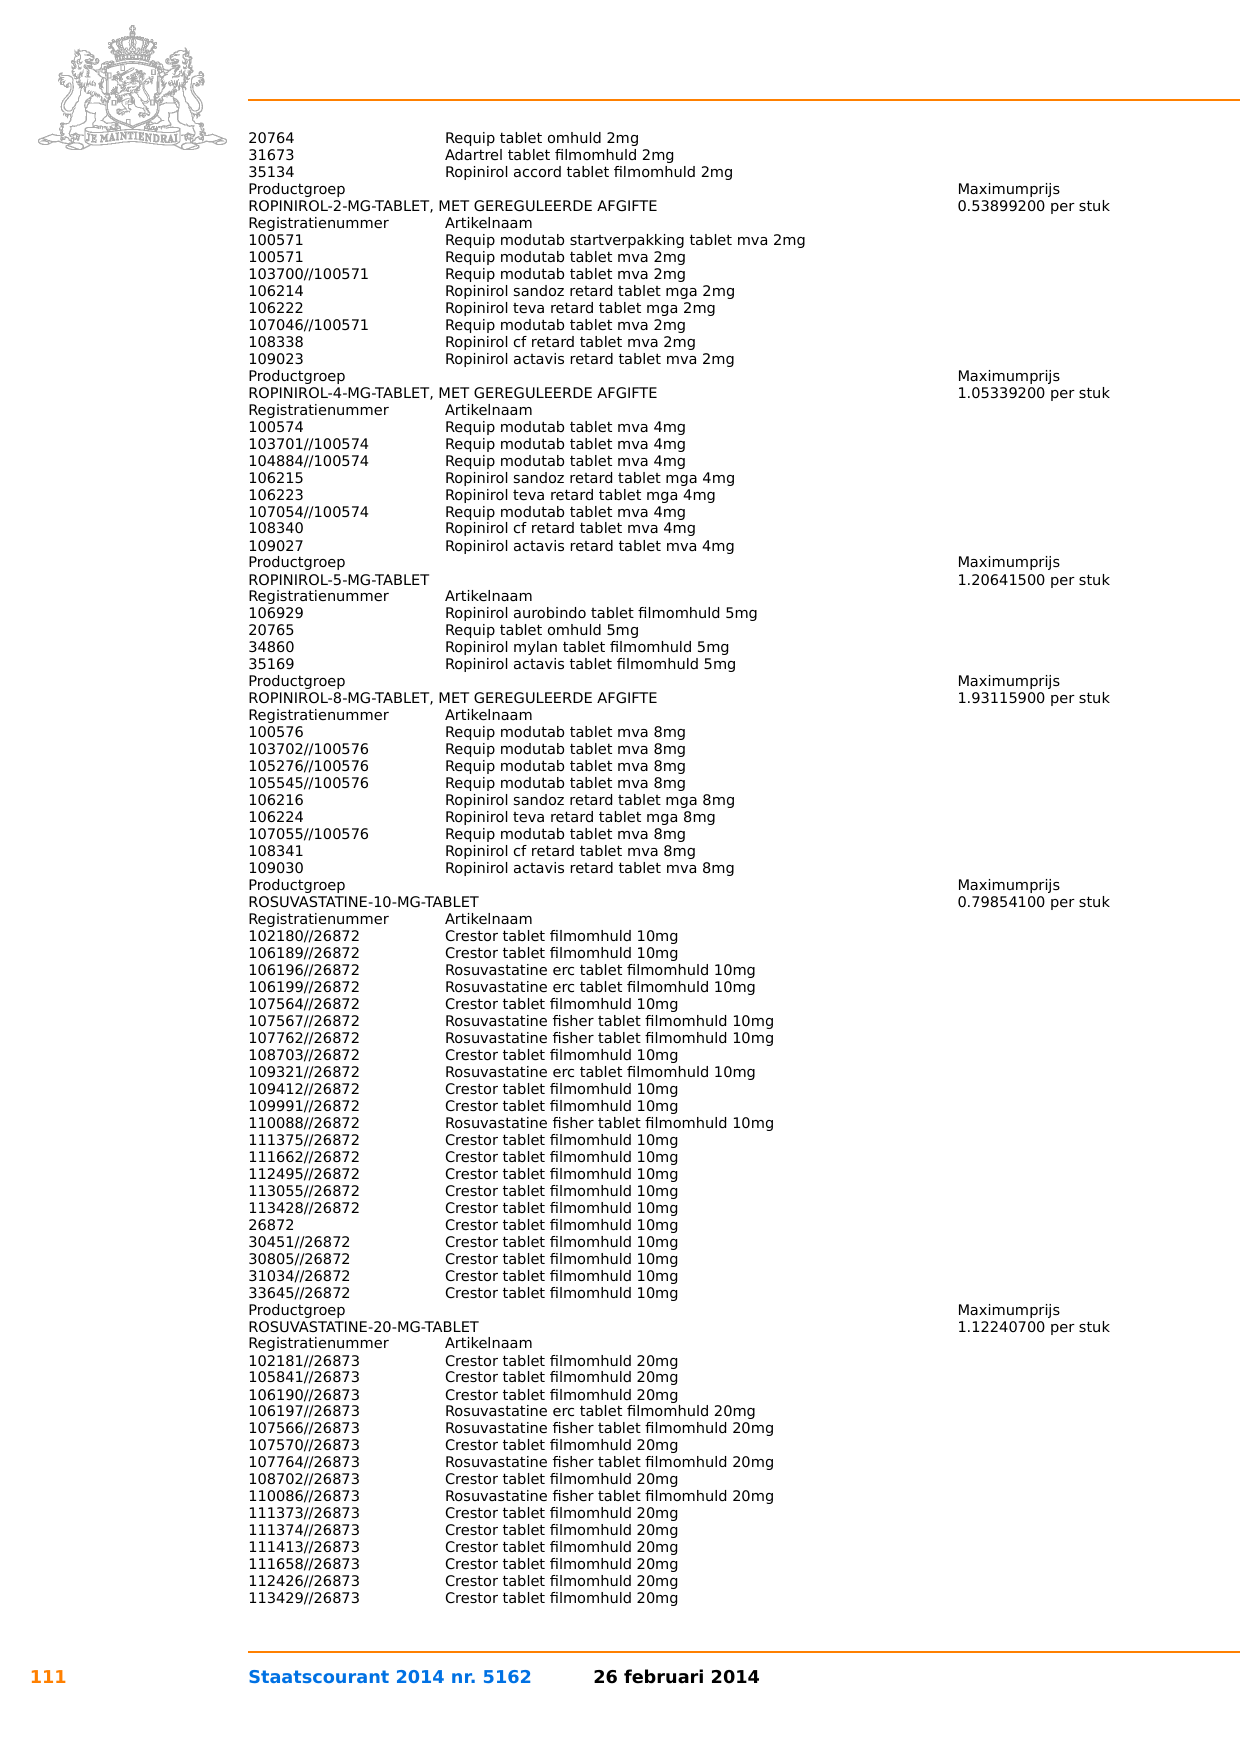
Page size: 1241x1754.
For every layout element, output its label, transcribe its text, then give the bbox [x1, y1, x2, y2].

table_cell ROPINIROL-8-MG-TABLET, MET GEREGULEERDE AFGIFTE [248, 690, 951, 707]
table_cell [951, 809, 1163, 826]
table_cell 109412//26872 [248, 1081, 439, 1098]
table_cell 106222 [248, 300, 439, 317]
table_cell 112426//26873 [248, 1573, 439, 1590]
table_cell 105545//100576 [248, 775, 439, 792]
table_cell [951, 1166, 1163, 1183]
table_cell 103702//100576 [248, 741, 439, 758]
table_cell 107046//100571 [248, 317, 439, 334]
table_cell Requip modutab tablet mva 2mg [439, 249, 951, 266]
table_cell Crestor tablet filmomhuld 20mg [439, 1471, 951, 1488]
table_cell [951, 520, 1163, 537]
table_cell [951, 622, 1163, 639]
table_cell 103700//100571 [248, 266, 439, 283]
table_cell Crestor tablet filmomhuld 20mg [439, 1369, 951, 1386]
table_cell Crestor tablet filmomhuld 10mg [439, 1200, 951, 1217]
table_cell Crestor tablet filmomhuld 20mg [439, 1353, 951, 1369]
table_cell Rosuvastatine erc tablet filmomhuld 10mg [439, 1064, 951, 1081]
table_cell 111658//26873 [248, 1556, 439, 1573]
table_cell Ropinirol teva retard tablet mga 2mg [439, 300, 951, 317]
table_cell [951, 1573, 1163, 1590]
table_cell 106190//26873 [248, 1386, 439, 1403]
table_cell [951, 1183, 1163, 1199]
table_cell 1.12240700 per stuk [951, 1319, 1163, 1335]
table_cell [951, 436, 1163, 452]
table_cell 0.79854100 per stuk [951, 894, 1163, 911]
table_cell [439, 181, 951, 198]
table_cell 26872 [248, 1217, 439, 1233]
table_cell [439, 1301, 951, 1318]
table_cell 109023 [248, 351, 439, 368]
table_cell Crestor tablet filmomhuld 10mg [439, 1268, 951, 1284]
table_cell Registratienummer [248, 588, 439, 605]
table_cell [951, 147, 1163, 164]
table_cell [951, 402, 1163, 418]
table_cell 109321//26872 [248, 1064, 439, 1081]
table_cell [951, 1505, 1163, 1522]
table_cell 106196//26872 [248, 962, 439, 979]
table_cell 106224 [248, 809, 439, 826]
table_cell 107762//26872 [248, 1030, 439, 1047]
table_cell 109030 [248, 860, 439, 877]
table_cell [951, 979, 1163, 996]
table_cell Ropinirol teva retard tablet mga 4mg [439, 486, 951, 503]
table_cell [439, 368, 951, 384]
table_cell [951, 130, 1163, 147]
table_cell [951, 266, 1163, 283]
table_cell Maximumprijs [951, 673, 1163, 690]
table_cell [951, 1064, 1163, 1081]
table_cell Crestor tablet filmomhuld 20mg [439, 1573, 951, 1590]
table_cell [951, 1403, 1163, 1420]
table_cell Ropinirol cf retard tablet mva 2mg [439, 334, 951, 351]
table_cell 1.05339200 per stuk [951, 385, 1163, 402]
table_cell 30805//26872 [248, 1251, 439, 1267]
table_cell 111662//26872 [248, 1149, 439, 1166]
table_cell [951, 588, 1163, 605]
table_cell Artikelnaam [439, 402, 951, 418]
table_cell [951, 419, 1163, 436]
table_cell [951, 300, 1163, 317]
table_cell 113429//26873 [248, 1590, 439, 1607]
table_cell Requip modutab tablet mva 4mg [439, 504, 951, 520]
table_cell 103701//100574 [248, 436, 439, 452]
table_cell Maximumprijs [951, 554, 1163, 571]
table_cell [951, 1115, 1163, 1132]
table_cell Productgroep [248, 673, 439, 690]
table_cell 107764//26873 [248, 1454, 439, 1471]
table_cell Crestor tablet filmomhuld 10mg [439, 928, 951, 945]
table_cell Ropinirol cf retard tablet mva 4mg [439, 520, 951, 537]
table_cell [951, 707, 1163, 724]
table_cell 110088//26872 [248, 1115, 439, 1132]
table_cell Requip modutab tablet mva 8mg [439, 775, 951, 792]
table_cell Crestor tablet filmomhuld 10mg [439, 1166, 951, 1183]
table_cell [951, 605, 1163, 622]
table_cell Crestor tablet filmomhuld 10mg [439, 1149, 951, 1166]
table_cell Ropinirol sandoz retard tablet mga 4mg [439, 470, 951, 486]
table_cell 106214 [248, 283, 439, 300]
table_cell [951, 639, 1163, 656]
table_cell Rosuvastatine fisher tablet filmomhuld 10mg [439, 1115, 951, 1132]
table_cell [951, 1132, 1163, 1149]
table_cell 107567//26872 [248, 1013, 439, 1030]
table_cell [951, 1386, 1163, 1403]
table_cell [951, 232, 1163, 249]
table_cell [951, 1471, 1163, 1488]
table_cell Crestor tablet filmomhuld 10mg [439, 996, 951, 1013]
table_cell Productgroep [248, 554, 439, 571]
table_cell [951, 1369, 1163, 1386]
table_cell 0.53899200 per stuk [951, 198, 1163, 215]
table_cell 35134 [248, 164, 439, 181]
table_cell 106189//26872 [248, 945, 439, 962]
table_cell [439, 877, 951, 894]
table_cell Crestor tablet filmomhuld 20mg [439, 1522, 951, 1539]
table_cell Ropinirol actavis retard tablet mva 2mg [439, 351, 951, 368]
table_cell 112495//26872 [248, 1166, 439, 1183]
table_cell [951, 826, 1163, 843]
table_cell 102180//26872 [248, 928, 439, 945]
table_cell Rosuvastatine fisher tablet filmomhuld 10mg [439, 1030, 951, 1047]
table_cell [951, 1234, 1163, 1251]
table_cell Crestor tablet filmomhuld 10mg [439, 945, 951, 962]
table_cell 106215 [248, 470, 439, 486]
table_cell [951, 1285, 1163, 1301]
table_cell Requip tablet omhuld 2mg [439, 130, 951, 147]
table_cell 108340 [248, 520, 439, 537]
table_cell [951, 351, 1163, 368]
table_cell [951, 470, 1163, 486]
table_cell [951, 1268, 1163, 1284]
table_cell 106929 [248, 605, 439, 622]
table_cell 35169 [248, 656, 439, 673]
table_cell Requip modutab tablet mva 4mg [439, 453, 951, 469]
table_cell Crestor tablet filmomhuld 10mg [439, 1132, 951, 1149]
table_cell Requip modutab tablet mva 8mg [439, 724, 951, 741]
table_cell Requip modutab tablet mva 4mg [439, 419, 951, 436]
table_cell 108338 [248, 334, 439, 351]
table_cell [951, 860, 1163, 877]
table_cell [951, 334, 1163, 351]
table_cell Ropinirol mylan tablet filmomhuld 5mg [439, 639, 951, 656]
table_cell [951, 1488, 1163, 1505]
table_cell [951, 1437, 1163, 1454]
table_cell 108702//26873 [248, 1471, 439, 1488]
table_cell 109991//26872 [248, 1098, 439, 1115]
table_cell 113428//26872 [248, 1200, 439, 1217]
table_cell Requip modutab tablet mva 8mg [439, 741, 951, 758]
table_cell Rosuvastatine erc tablet filmomhuld 20mg [439, 1403, 951, 1420]
table_cell Crestor tablet filmomhuld 10mg [439, 1098, 951, 1115]
table_cell [951, 1013, 1163, 1030]
table_cell Requip modutab tablet mva 2mg [439, 317, 951, 334]
table_cell 106216 [248, 792, 439, 809]
table_cell Maximumprijs [951, 368, 1163, 384]
table_cell Registratienummer [248, 215, 439, 232]
table_cell Ropinirol actavis retard tablet mva 4mg [439, 538, 951, 554]
table_cell [951, 775, 1163, 792]
table_cell [951, 1335, 1163, 1352]
table_cell [951, 792, 1163, 809]
table_cell 108703//26872 [248, 1047, 439, 1064]
table_cell Productgroep [248, 181, 439, 198]
table_cell 107055//100576 [248, 826, 439, 843]
picture [38, 25, 227, 150]
table_cell Crestor tablet filmomhuld 20mg [439, 1590, 951, 1607]
table_cell 111373//26873 [248, 1505, 439, 1522]
table_cell [951, 1539, 1163, 1556]
table_cell [951, 1047, 1163, 1064]
table_cell 100574 [248, 419, 439, 436]
table_cell 108341 [248, 843, 439, 860]
table_cell 107564//26872 [248, 996, 439, 1013]
table_cell 106223 [248, 486, 439, 503]
table_cell [951, 283, 1163, 300]
table_cell Crestor tablet filmomhuld 20mg [439, 1539, 951, 1556]
table_cell [951, 945, 1163, 962]
table_cell Ropinirol accord tablet filmomhuld 2mg [439, 164, 951, 181]
table_cell [951, 1098, 1163, 1115]
table_cell Crestor tablet filmomhuld 20mg [439, 1505, 951, 1522]
table_cell Maximumprijs [951, 181, 1163, 198]
table_cell ROPINIROL-5-MG-TABLET [248, 571, 951, 588]
table_cell Artikelnaam [439, 911, 951, 928]
table_cell 100571 [248, 249, 439, 266]
table_cell 1.93115900 per stuk [951, 690, 1163, 707]
table_cell Requip modutab tablet mva 8mg [439, 826, 951, 843]
table_cell Rosuvastatine fisher tablet filmomhuld 20mg [439, 1488, 951, 1505]
table_cell [951, 928, 1163, 945]
table_cell Maximumprijs [951, 1301, 1163, 1318]
table_cell Artikelnaam [439, 707, 951, 724]
table_cell 34860 [248, 639, 439, 656]
table_cell [439, 673, 951, 690]
table_cell Requip tablet omhuld 5mg [439, 622, 951, 639]
table_cell Crestor tablet filmomhuld 20mg [439, 1556, 951, 1573]
table_cell [951, 1251, 1163, 1267]
table_cell [951, 1030, 1163, 1047]
table_cell Rosuvastatine fisher tablet filmomhuld 20mg [439, 1420, 951, 1437]
table_cell [951, 164, 1163, 181]
table_cell 105841//26873 [248, 1369, 439, 1386]
table_cell Artikelnaam [439, 588, 951, 605]
table_cell ROPINIROL-4-MG-TABLET, MET GEREGULEERDE AFGIFTE [248, 385, 951, 402]
table_cell Crestor tablet filmomhuld 10mg [439, 1217, 951, 1233]
table_cell 102181//26873 [248, 1353, 439, 1369]
table_cell Requip modutab tablet mva 8mg [439, 758, 951, 775]
table_cell Ropinirol sandoz retard tablet mga 8mg [439, 792, 951, 809]
table_cell 20765 [248, 622, 439, 639]
table_cell 30451//26872 [248, 1234, 439, 1251]
table_cell Crestor tablet filmomhuld 10mg [439, 1234, 951, 1251]
table_cell Rosuvastatine fisher tablet filmomhuld 10mg [439, 1013, 951, 1030]
table_cell 104884//100574 [248, 453, 439, 469]
table_cell Adartrel tablet filmomhuld 2mg [439, 147, 951, 164]
table_cell Crestor tablet filmomhuld 10mg [439, 1285, 951, 1301]
table_cell 106197//26873 [248, 1403, 439, 1420]
table_cell Registratienummer [248, 707, 439, 724]
table_cell Ropinirol cf retard tablet mva 8mg [439, 843, 951, 860]
table_cell [951, 996, 1163, 1013]
table_cell Crestor tablet filmomhuld 20mg [439, 1386, 951, 1403]
table_cell 113055//26872 [248, 1183, 439, 1199]
table_cell Ropinirol actavis tablet filmomhuld 5mg [439, 656, 951, 673]
table_cell Registratienummer [248, 1335, 439, 1352]
table_cell [951, 758, 1163, 775]
table_cell Requip modutab startverpakking tablet mva 2mg [439, 232, 951, 249]
table_cell [951, 453, 1163, 469]
table_cell Crestor tablet filmomhuld 10mg [439, 1183, 951, 1199]
table_cell Crestor tablet filmomhuld 10mg [439, 1081, 951, 1098]
table_cell [951, 249, 1163, 266]
table_cell [439, 554, 951, 571]
table_cell [951, 1522, 1163, 1539]
table_cell 107570//26873 [248, 1437, 439, 1454]
table_cell 106199//26872 [248, 979, 439, 996]
table_cell [951, 656, 1163, 673]
table_cell [951, 486, 1163, 503]
table_cell Crestor tablet filmomhuld 10mg [439, 1251, 951, 1267]
table_cell 33645//26872 [248, 1285, 439, 1301]
table_cell [951, 1556, 1163, 1573]
table_cell 1.20641500 per stuk [951, 571, 1163, 588]
table_cell Requip modutab tablet mva 2mg [439, 266, 951, 283]
table_cell Crestor tablet filmomhuld 10mg [439, 1047, 951, 1064]
table_cell 105276//100576 [248, 758, 439, 775]
table_cell 31673 [248, 147, 439, 164]
table_cell ROSUVASTATINE-20-MG-TABLET [248, 1319, 951, 1335]
table_cell Productgroep [248, 877, 439, 894]
table_cell 109027 [248, 538, 439, 554]
table_cell [951, 911, 1163, 928]
table_cell Ropinirol actavis retard tablet mva 8mg [439, 860, 951, 877]
table_cell Ropinirol teva retard tablet mga 8mg [439, 809, 951, 826]
table_cell Requip modutab tablet mva 4mg [439, 436, 951, 452]
table_cell Artikelnaam [439, 1335, 951, 1352]
table_cell 31034//26872 [248, 1268, 439, 1284]
table_cell Productgroep [248, 1301, 439, 1318]
table_cell [951, 843, 1163, 860]
table_cell ROPINIROL-2-MG-TABLET, MET GEREGULEERDE AFGIFTE [248, 198, 951, 215]
table_cell [951, 215, 1163, 232]
table_cell [951, 962, 1163, 979]
table_cell [951, 1590, 1163, 1607]
table_cell Ropinirol aurobindo tablet filmomhuld 5mg [439, 605, 951, 622]
table_cell Rosuvastatine fisher tablet filmomhuld 20mg [439, 1454, 951, 1471]
table_cell 110086//26873 [248, 1488, 439, 1505]
table_cell Productgroep [248, 368, 439, 384]
table_cell [951, 317, 1163, 334]
table_cell [951, 1420, 1163, 1437]
table_cell 100571 [248, 232, 439, 249]
table_cell Rosuvastatine erc tablet filmomhuld 10mg [439, 979, 951, 996]
table_cell 107566//26873 [248, 1420, 439, 1437]
table_cell 111375//26872 [248, 1132, 439, 1149]
table_cell Ropinirol sandoz retard tablet mga 2mg [439, 283, 951, 300]
table_cell Artikelnaam [439, 215, 951, 232]
table_cell Crestor tablet filmomhuld 20mg [439, 1437, 951, 1454]
table_cell [951, 504, 1163, 520]
table_cell [951, 1353, 1163, 1369]
table_cell Maximumprijs [951, 877, 1163, 894]
table_cell 111374//26873 [248, 1522, 439, 1539]
table_cell [951, 741, 1163, 758]
table_cell [951, 1217, 1163, 1233]
table_cell [951, 724, 1163, 741]
table_cell ROSUVASTATINE-10-MG-TABLET [248, 894, 951, 911]
table_cell [951, 1200, 1163, 1217]
table_cell 111413//26873 [248, 1539, 439, 1556]
table_cell 100576 [248, 724, 439, 741]
table_cell Registratienummer [248, 402, 439, 418]
table_cell 20764 [248, 130, 439, 147]
table_cell [951, 1149, 1163, 1166]
table_cell [951, 1081, 1163, 1098]
table_cell 107054//100574 [248, 504, 439, 520]
table_cell Rosuvastatine erc tablet filmomhuld 10mg [439, 962, 951, 979]
table_cell Registratienummer [248, 911, 439, 928]
table_cell [951, 538, 1163, 554]
table_cell [951, 1454, 1163, 1471]
